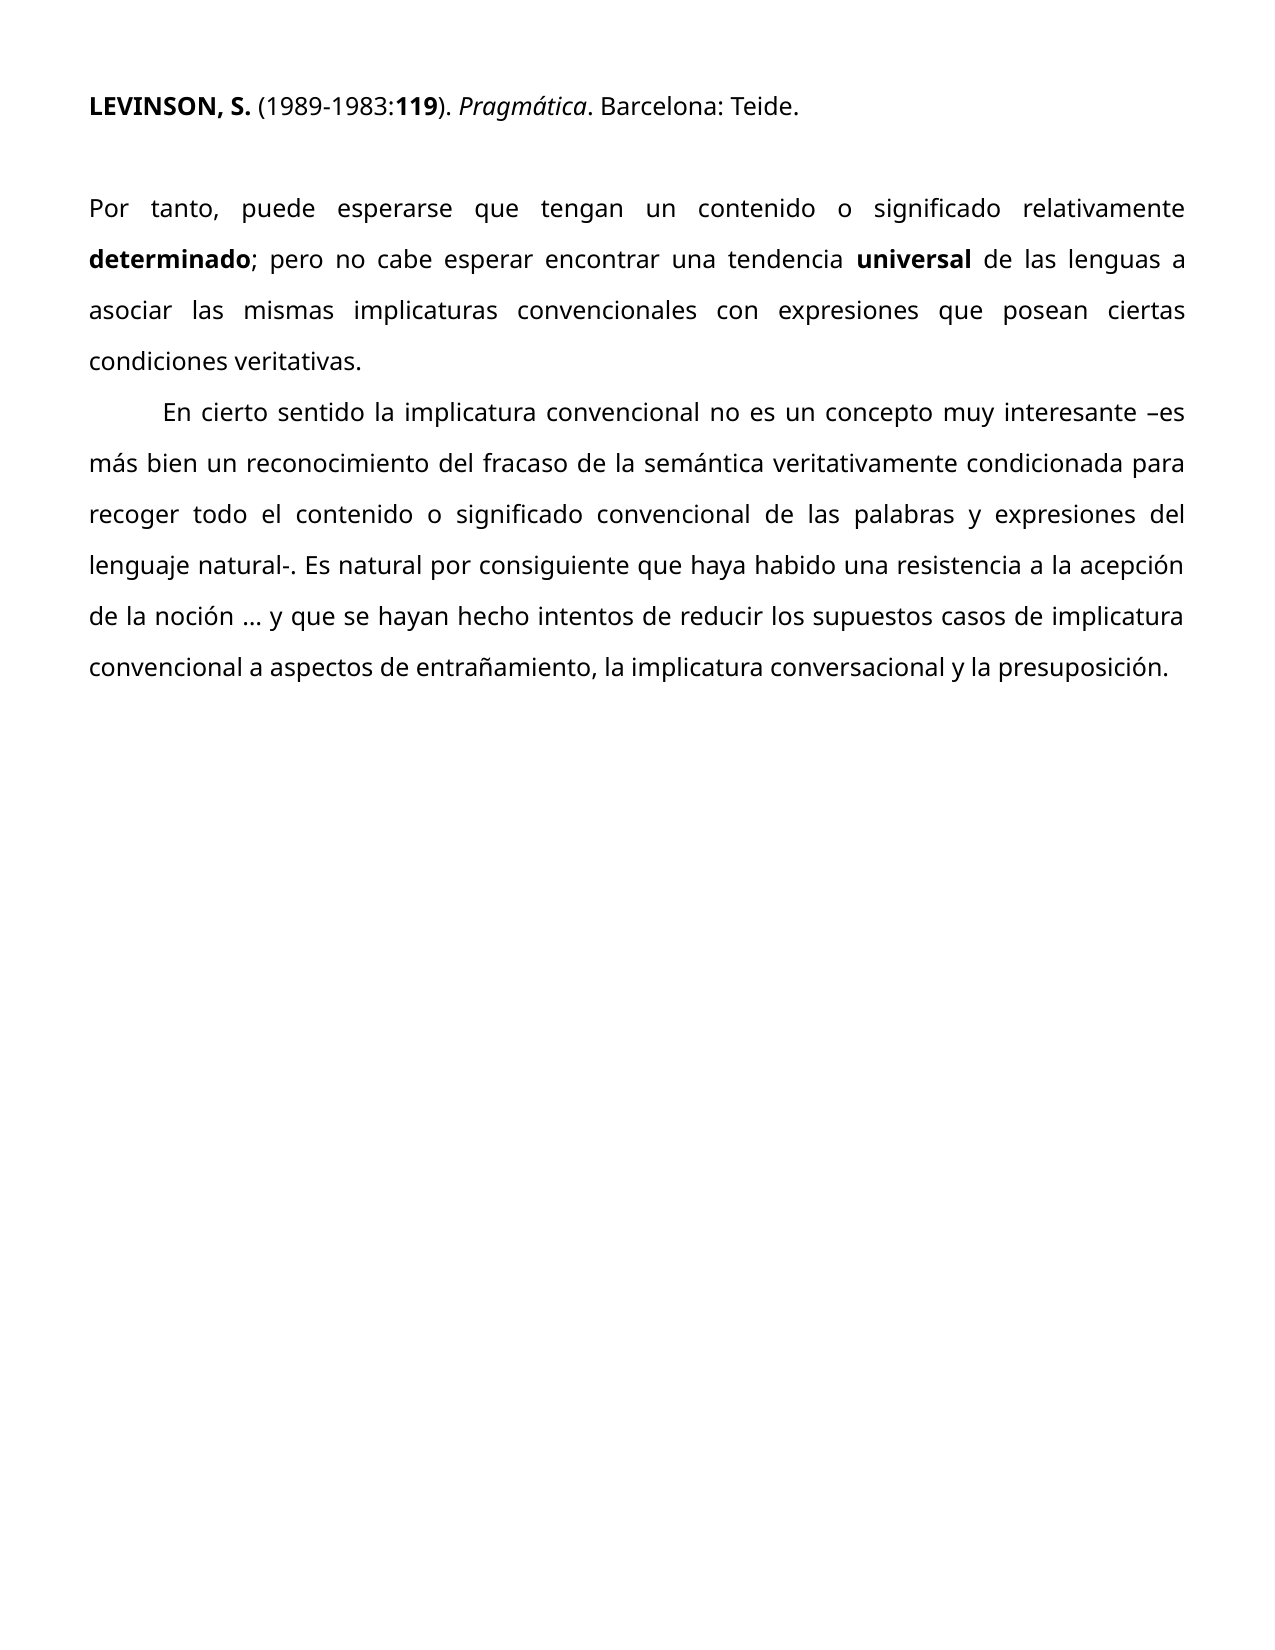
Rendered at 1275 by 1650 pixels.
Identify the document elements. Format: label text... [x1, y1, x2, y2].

text LEVINSON, S. (1989-1983:119). Pragmática. Barcelona: Teide. [88, 88, 1186, 123]
text En cierto sentido la implicatura convencional no es un concepto muy interesante –es más bien un reconocimiento del fracaso de la semántica veritativamente condicionada para recoger todo el contenido o significado convencional de las palabras y expresiones del lenguaje natural-. Es natural por consiguiente que haya habido una resistencia a la acepción de la noción … y que se hayan hecho intentos de reducir los supuestos casos de implicatura convencional a aspectos de entrañamiento, la implicatura conversacional y la presuposición. [88, 395, 1186, 684]
text Por tanto, puede esperarse que tengan un contenido o significado relativamente determinado; pero no cabe esperar encontrar una tendencia universal de las lenguas a asociar las mismas implicaturas convencionales con expresiones que posean ciertas condiciones veritativas. [88, 191, 1186, 378]
